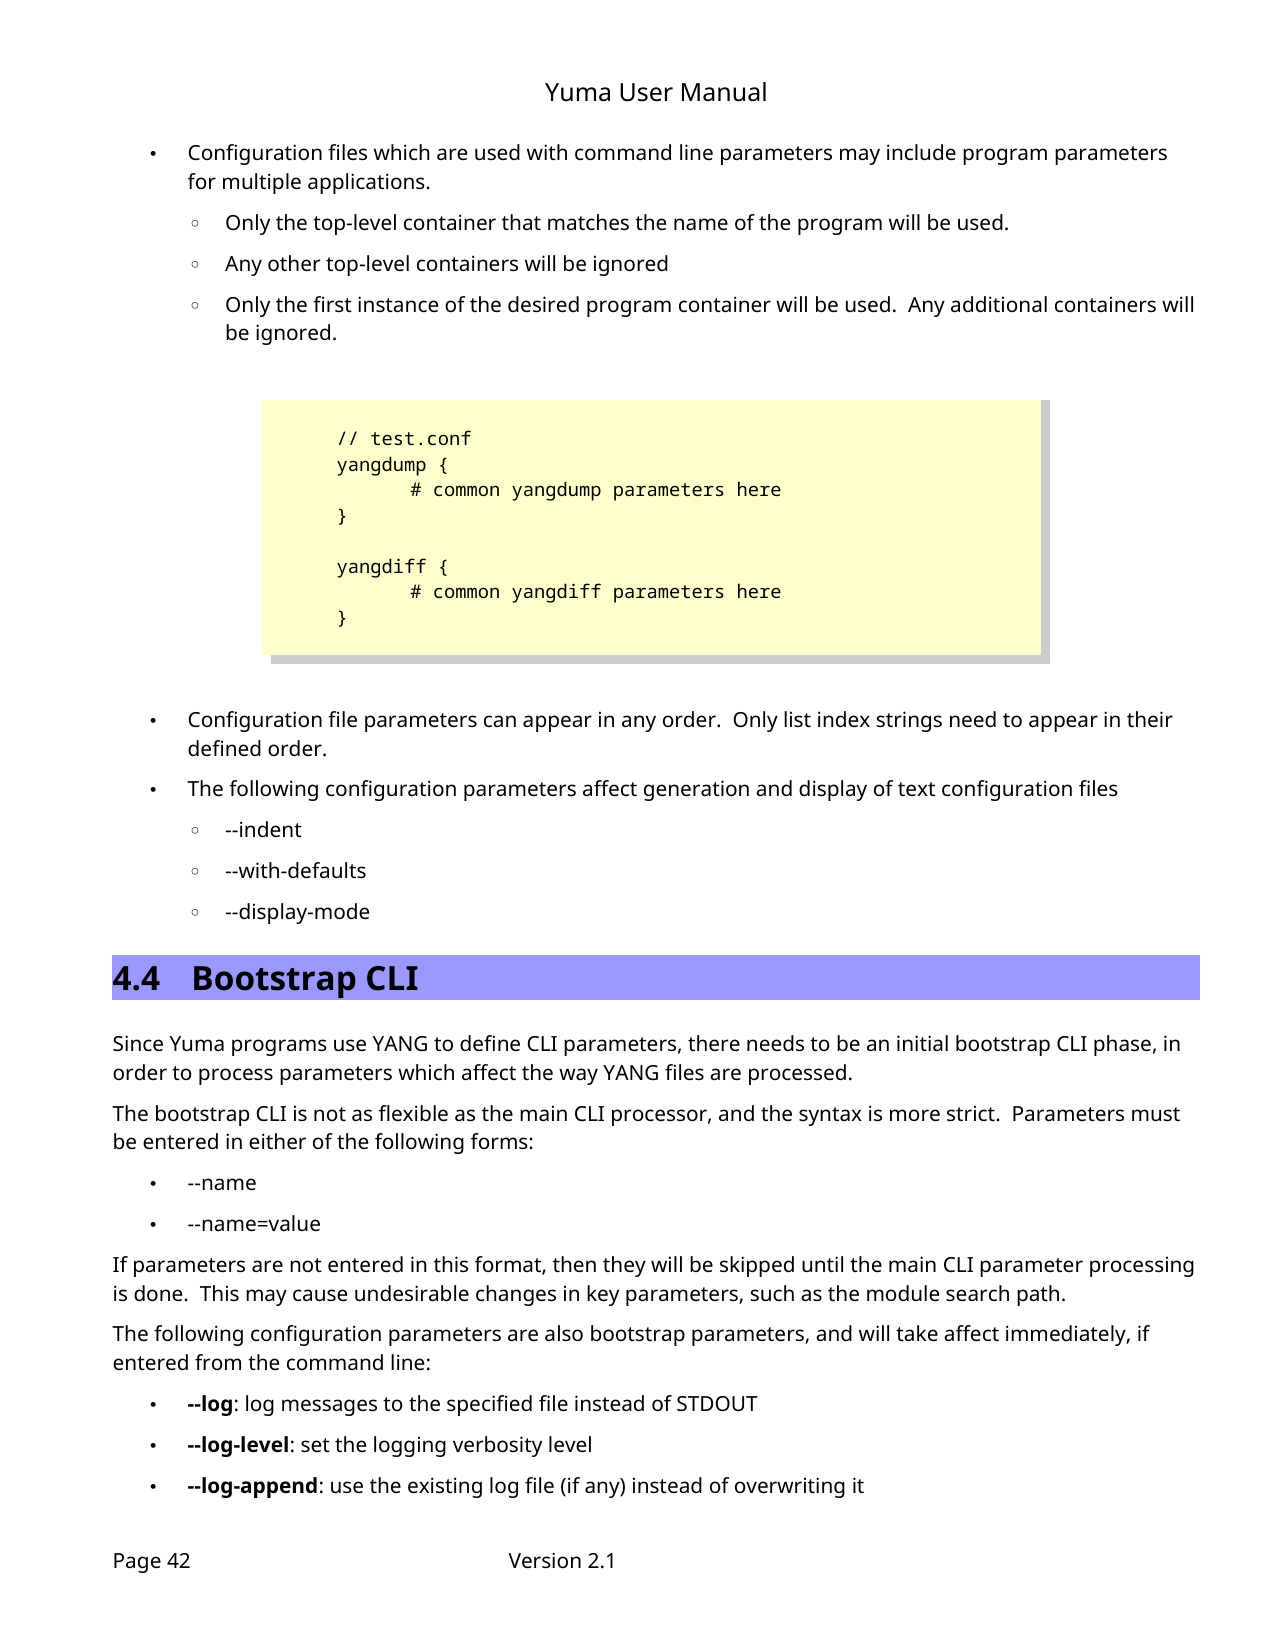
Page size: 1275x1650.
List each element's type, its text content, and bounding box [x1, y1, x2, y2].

text yangdump { [262, 451, 1041, 477]
list Only the first instance of the desired program container will be used. Any additional containers will be ignored. [187, 290, 1200, 347]
text The following configuration parameters are also bootstrap parameters, and will take affect immediately, if entered from the command line: [112, 1319, 1200, 1376]
text } [262, 502, 1041, 528]
list The following configuration parameters affect generation and display of text configuration files [150, 774, 1200, 803]
text yangdiff { [262, 553, 1041, 579]
list Any other top-level containers will be ignored [187, 249, 1200, 277]
subtitle Bootstrap CLI [112, 955, 1200, 1000]
list --name [150, 1168, 1200, 1197]
list --with-defaults [187, 856, 1200, 885]
list --indent [187, 816, 1200, 844]
list --display-mode [187, 897, 1200, 926]
list Configuration file parameters can appear in any order. Only list index strings need to appear in their defined order. [150, 705, 1200, 762]
list Configuration files which are used with command line parameters may include program parameters for multiple applications. [150, 138, 1200, 195]
list --log: log messages to the specified file instead of STDOUT [150, 1389, 1200, 1417]
text // test.conf [262, 426, 1041, 451]
text # common yangdiff parameters here [262, 579, 1041, 604]
list Only the top-level container that matches the name of the program will be used. [187, 208, 1200, 236]
text The bootstrap CLI is not as flexible as the main CLI processor, and the syntax is more strict. Parameters must be entered in either of the following forms: [112, 1099, 1200, 1156]
list --log-append: use the existing log file (if any) instead of overwriting it [150, 1471, 1200, 1499]
text If parameters are not entered in this format, then they will be skipped until the main CLI parameter processing is done. This may cause undesirable changes in key parameters, such as the module search path. [112, 1250, 1200, 1307]
list --name=value [150, 1209, 1200, 1238]
text # common yangdump parameters here [262, 477, 1041, 502]
text Since Yuma programs use YANG to define CLI parameters, there needs to be an initial bootstrap CLI phase, in order to process parameters which affect the way YANG files are processed. [112, 1029, 1200, 1086]
text } [262, 604, 1041, 630]
list --log-level: set the logging verbosity level [150, 1430, 1200, 1458]
